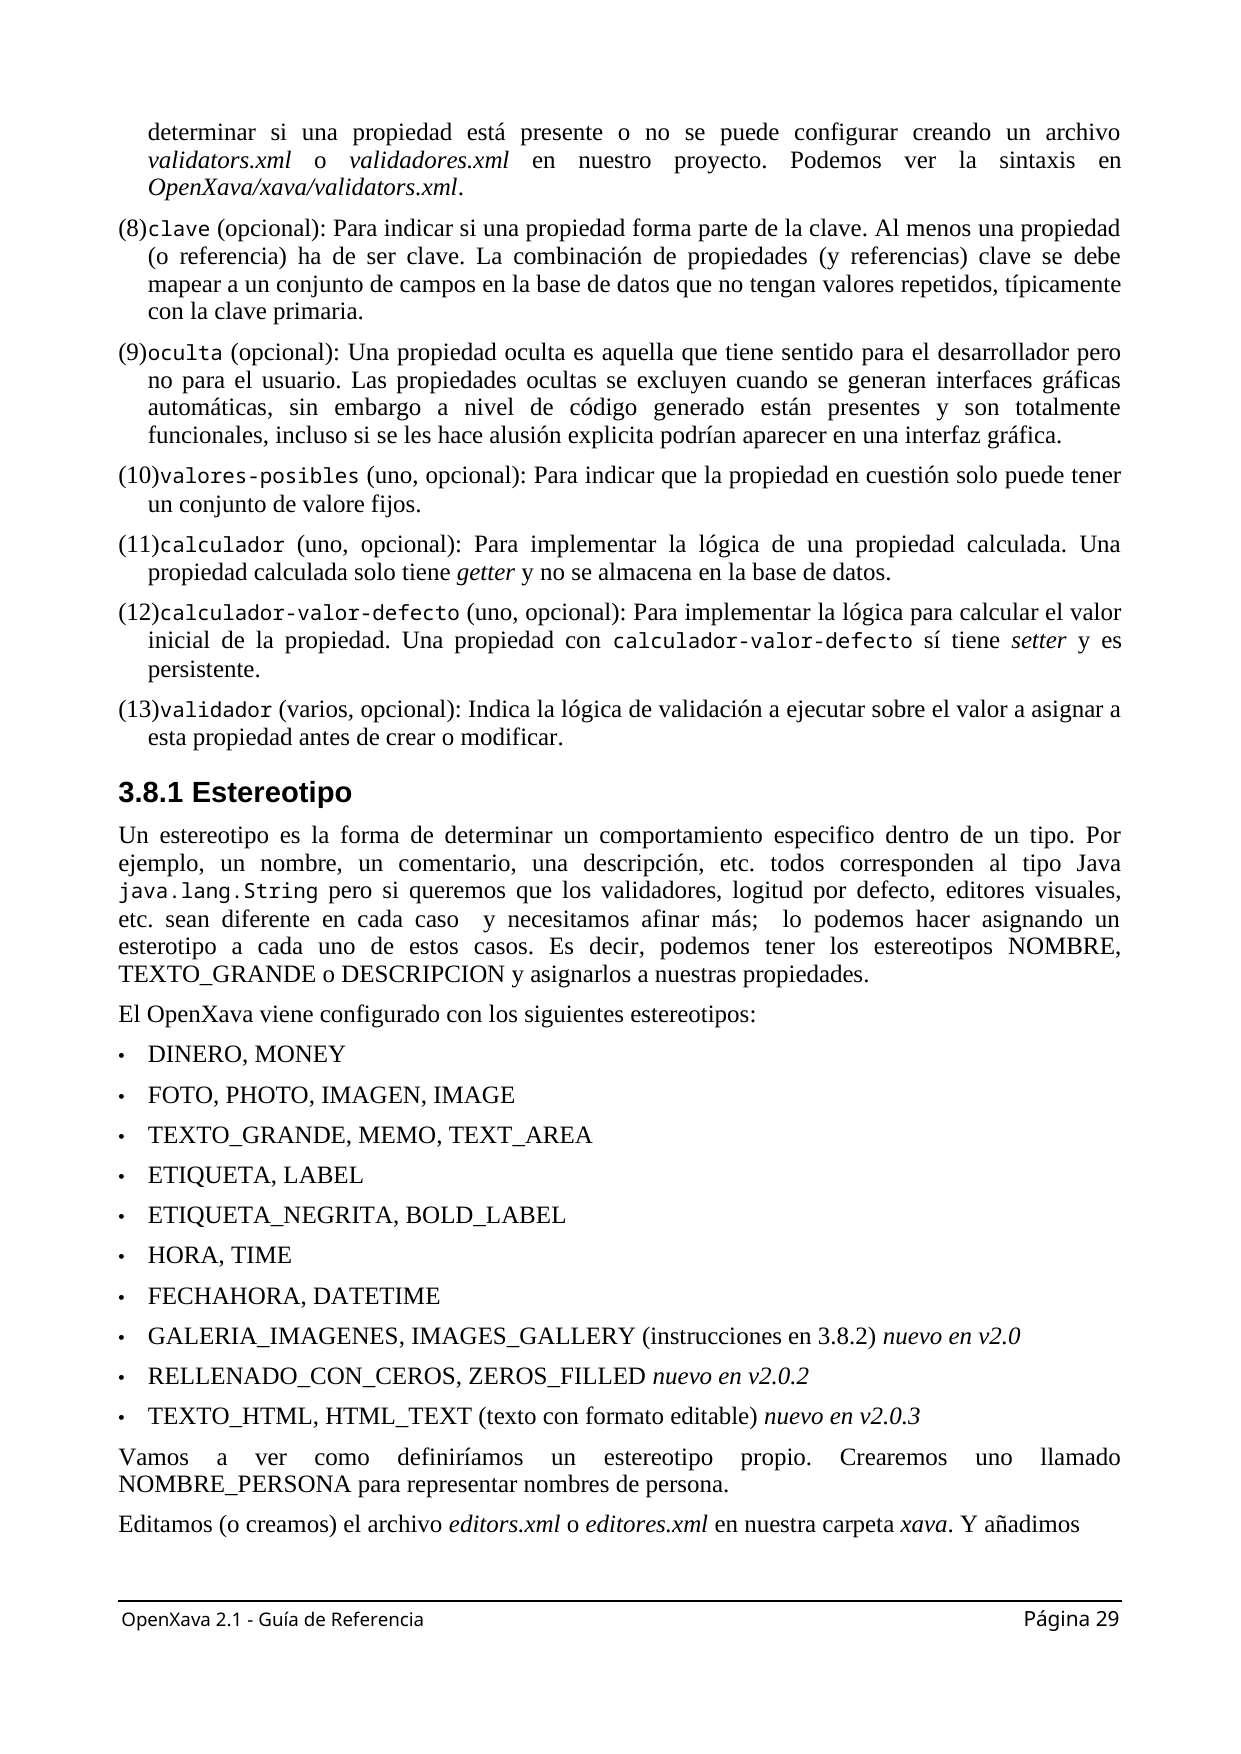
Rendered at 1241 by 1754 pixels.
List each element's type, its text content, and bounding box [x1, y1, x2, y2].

list TEXTO_HTML, HTML_TEXT (texto con formato editable) nuevo en v2.0.3 [118, 1402, 1122, 1430]
list FECHAHORA, DATETIME [118, 1282, 1122, 1309]
list ETIQUETA_NEGRITA, BOLD_LABEL [118, 1201, 1122, 1229]
list TEXTO_GRANDE, MEMO, TEXT_AREA [118, 1121, 1122, 1149]
list RELLENADO_CON_CEROS, ZEROS_FILLED nuevo en v2.0.2 [118, 1362, 1122, 1390]
subtitle Estereotipo [118, 776, 1122, 809]
text Editamos (o creamos) el archivo editors.xml o editores.xml en nuestra carpeta xava. Y añadimos [118, 1511, 1122, 1538]
text Un estereotipo es la forma de determinar un comportamiento especifico dentro de un tipo. Por ejemplo, un nombre, un comentario, una descripción, etc. todos corresponden al tipo Java java.lang.String pero si queremos que los validadores, logitud por defecto, editores visuales, etc. sean diferente en cada caso y necesitamos afinar más; lo podemos hacer asignando un esterotipo a cada uno de estos casos. Es decir, podemos tener los estereotipos NOMBRE, TEXTO_GRANDE o DESCRIPCION y asignarlos a nuestras propiedades. [118, 821, 1122, 988]
text El OpenXava viene configurado con los siguientes estereotipos: [118, 1000, 1122, 1028]
list calculador (uno, opcional): Para implementar la lógica de una propiedad calculada. Una propiedad calculada solo tiene getter y no se almacena en la base de datos. [118, 530, 1122, 586]
list oculta (opcional): Una propiedad oculta es aquella que tiene sentido para el desarrollador pero no para el usuario. Las propiedades ocultas se excluyen cuando se generan interfaces gráficas automáticas, sin embargo a nivel de código generado están presentes y son totalmente funcionales, incluso si se les hace alusión explicita podrían aparecer en una interfaz gráfica. [118, 338, 1122, 449]
list valores-posibles (uno, opcional): Para indicar que la propiedad en cuestión solo puede tener un conjunto de valore fijos. [118, 461, 1122, 517]
list calculador-valor-defecto (uno, opcional): Para implementar la lógica para calcular el valor inicial de la propiedad. Una propiedad con calculador-valor-defecto sí tiene setter y es persistente. [118, 598, 1122, 682]
list validador (varios, opcional): Indica la lógica de validación a ejecutar sobre el valor a asignar a esta propiedad antes de crear o modificar. [118, 695, 1122, 751]
list clave (opcional): Para indicar si una propiedad forma parte de la clave. Al menos una propiedad (o referencia) ha de ser clave. La combinación de propiedades (y referencias) clave se debe mapear a un conjunto de campos en la base de datos que no tengan valores repetidos, típicamente con la clave primaria. [118, 214, 1122, 325]
list ETIQUETA, LABEL [118, 1161, 1122, 1189]
list DINERO, MONEY [118, 1041, 1122, 1068]
list FOTO, PHOTO, IMAGEN, IMAGE [118, 1081, 1122, 1108]
list HORA, TIME [118, 1242, 1122, 1269]
list determinar si una propiedad está presente o no se puede configurar creando un archivo validators.xml o validadores.xml en nuestro proyecto. Podemos ver la sintaxis en OpenXava/xava/validators.xml. [118, 118, 1122, 201]
list GALERIA_IMAGENES, IMAGES_GALLERY (instrucciones en 3.8.2) nuevo en v2.0 [118, 1322, 1122, 1350]
text Vamos a ver como definiríamos un estereotipo propio. Crearemos uno llamado NOMBRE_PERSONA para representar nombres de persona. [118, 1443, 1122, 1498]
